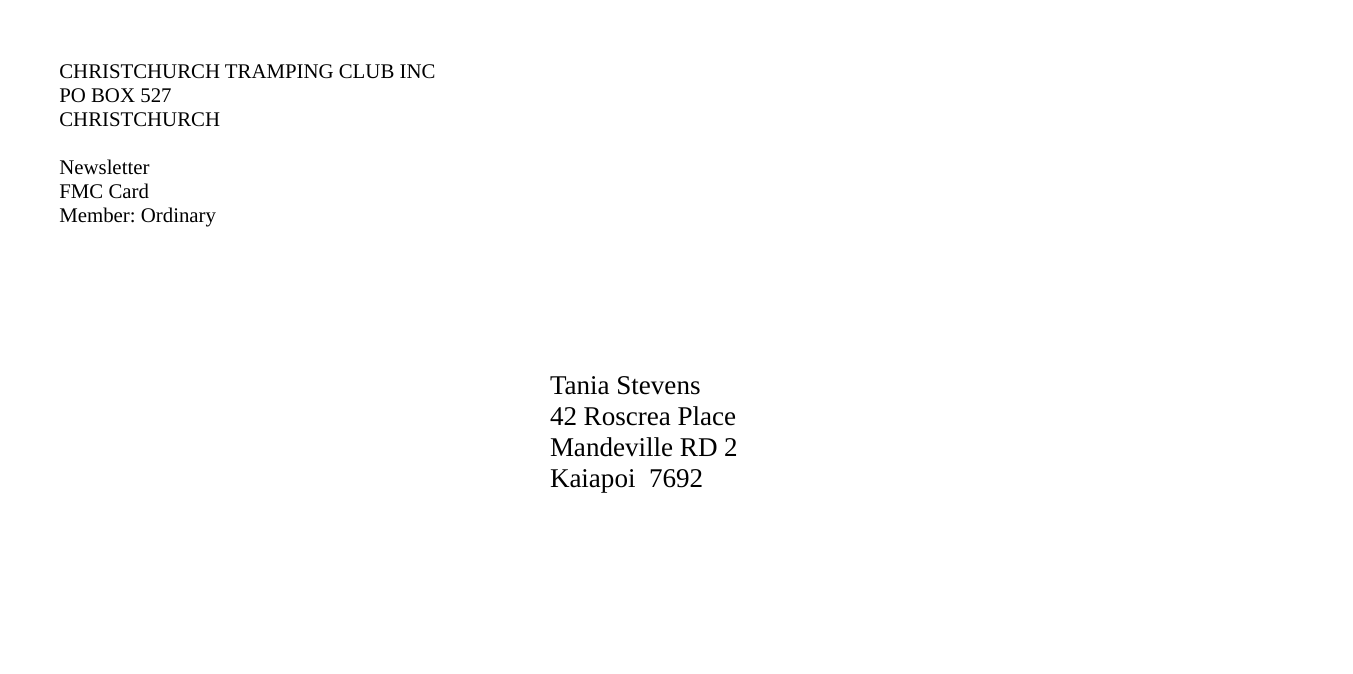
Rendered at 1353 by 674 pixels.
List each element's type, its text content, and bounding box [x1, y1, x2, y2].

text Kaiapoi 7692 [550, 462, 1293, 493]
text Member: Ordinary [59, 203, 1293, 227]
text Newsletter [59, 155, 1293, 179]
text CHRISTCHURCH [59, 107, 1293, 131]
text PO BOX 527 [59, 83, 1293, 107]
text 42 Roscrea Place [550, 400, 1293, 431]
text FMC Card [59, 179, 1293, 203]
text Tania Stevens [550, 369, 1293, 400]
text Mandeville RD 2 [550, 431, 1293, 462]
text CHRISTCHURCH TRAMPING CLUB INC [59, 59, 1293, 83]
